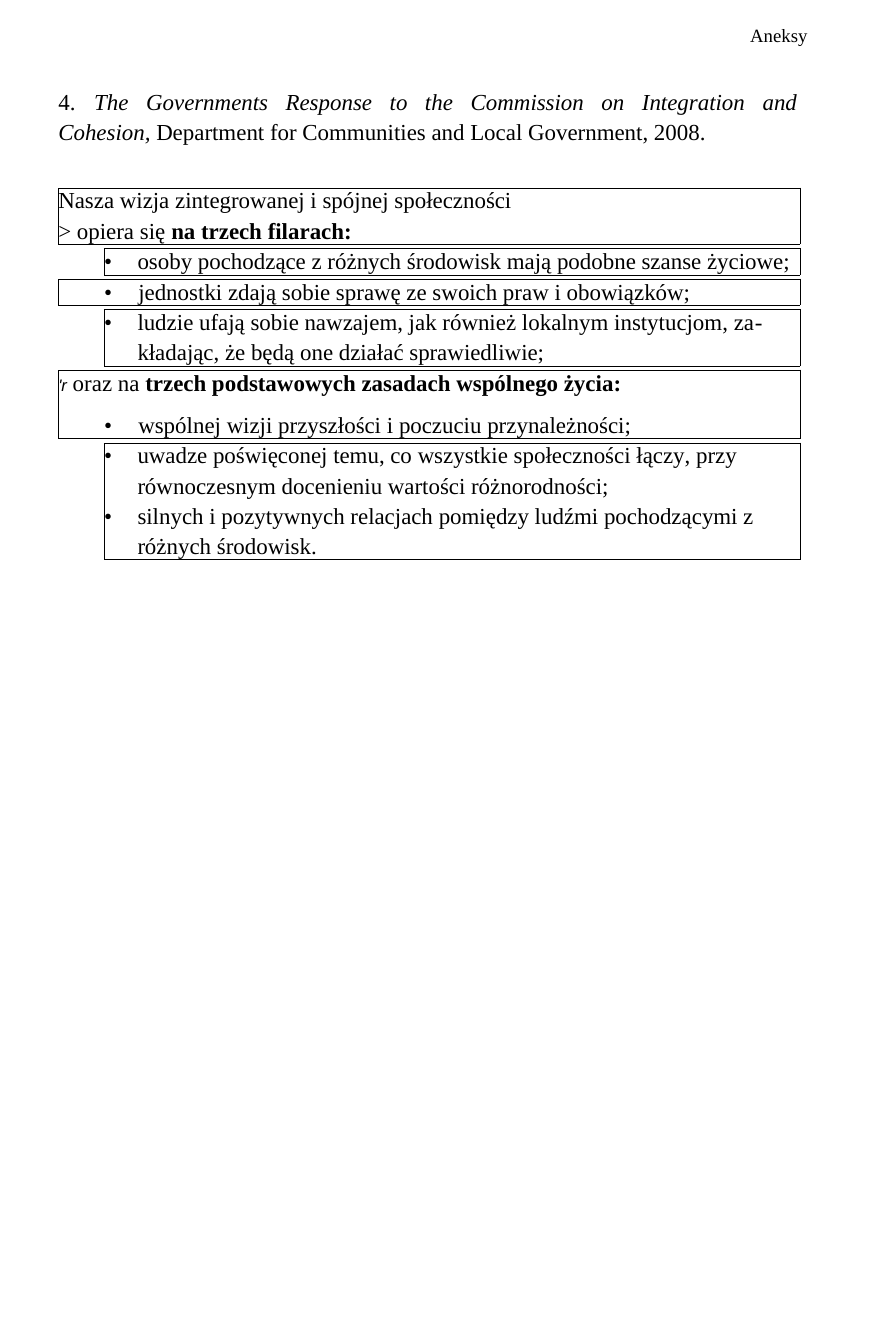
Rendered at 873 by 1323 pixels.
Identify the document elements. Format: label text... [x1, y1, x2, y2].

list uwadze poświęconej temu, co wszystkie społeczności łączy, przy równoczesnym docenieniu wartości różnorodności; [105, 444, 800, 499]
text Aneksy [750, 25, 815, 47]
list wspólnej wizji przyszłości i poczuciu przynależności; [59, 412, 800, 438]
text > opiera się na trzech filarach: [59, 218, 800, 244]
list osoby pochodzące z różnych środowisk mają podobne szanse życiowe; [105, 249, 800, 275]
text Nasza wizja zintegrowanej i spójnej społeczności [59, 189, 800, 214]
list silnych i pozytywnych relacjach pomiędzy ludźmi pochodzącymi z różnych środowisk. [105, 503, 800, 559]
text 'r oraz na trzech podstawowych zasadach wspólnego życia: [59, 371, 800, 396]
list The Governments Response to the Commission on Integration and Cohesion, Department for Communities and Local Government, 2008. [58, 88, 800, 145]
list ludzie ufają sobie nawzajem, jak również lokalnym instytucjom, za­kładając, że będą one działać sprawiedliwie; [105, 310, 800, 366]
list jednostki zdają sobie sprawę ze swoich praw i obowiązków; [59, 280, 800, 305]
